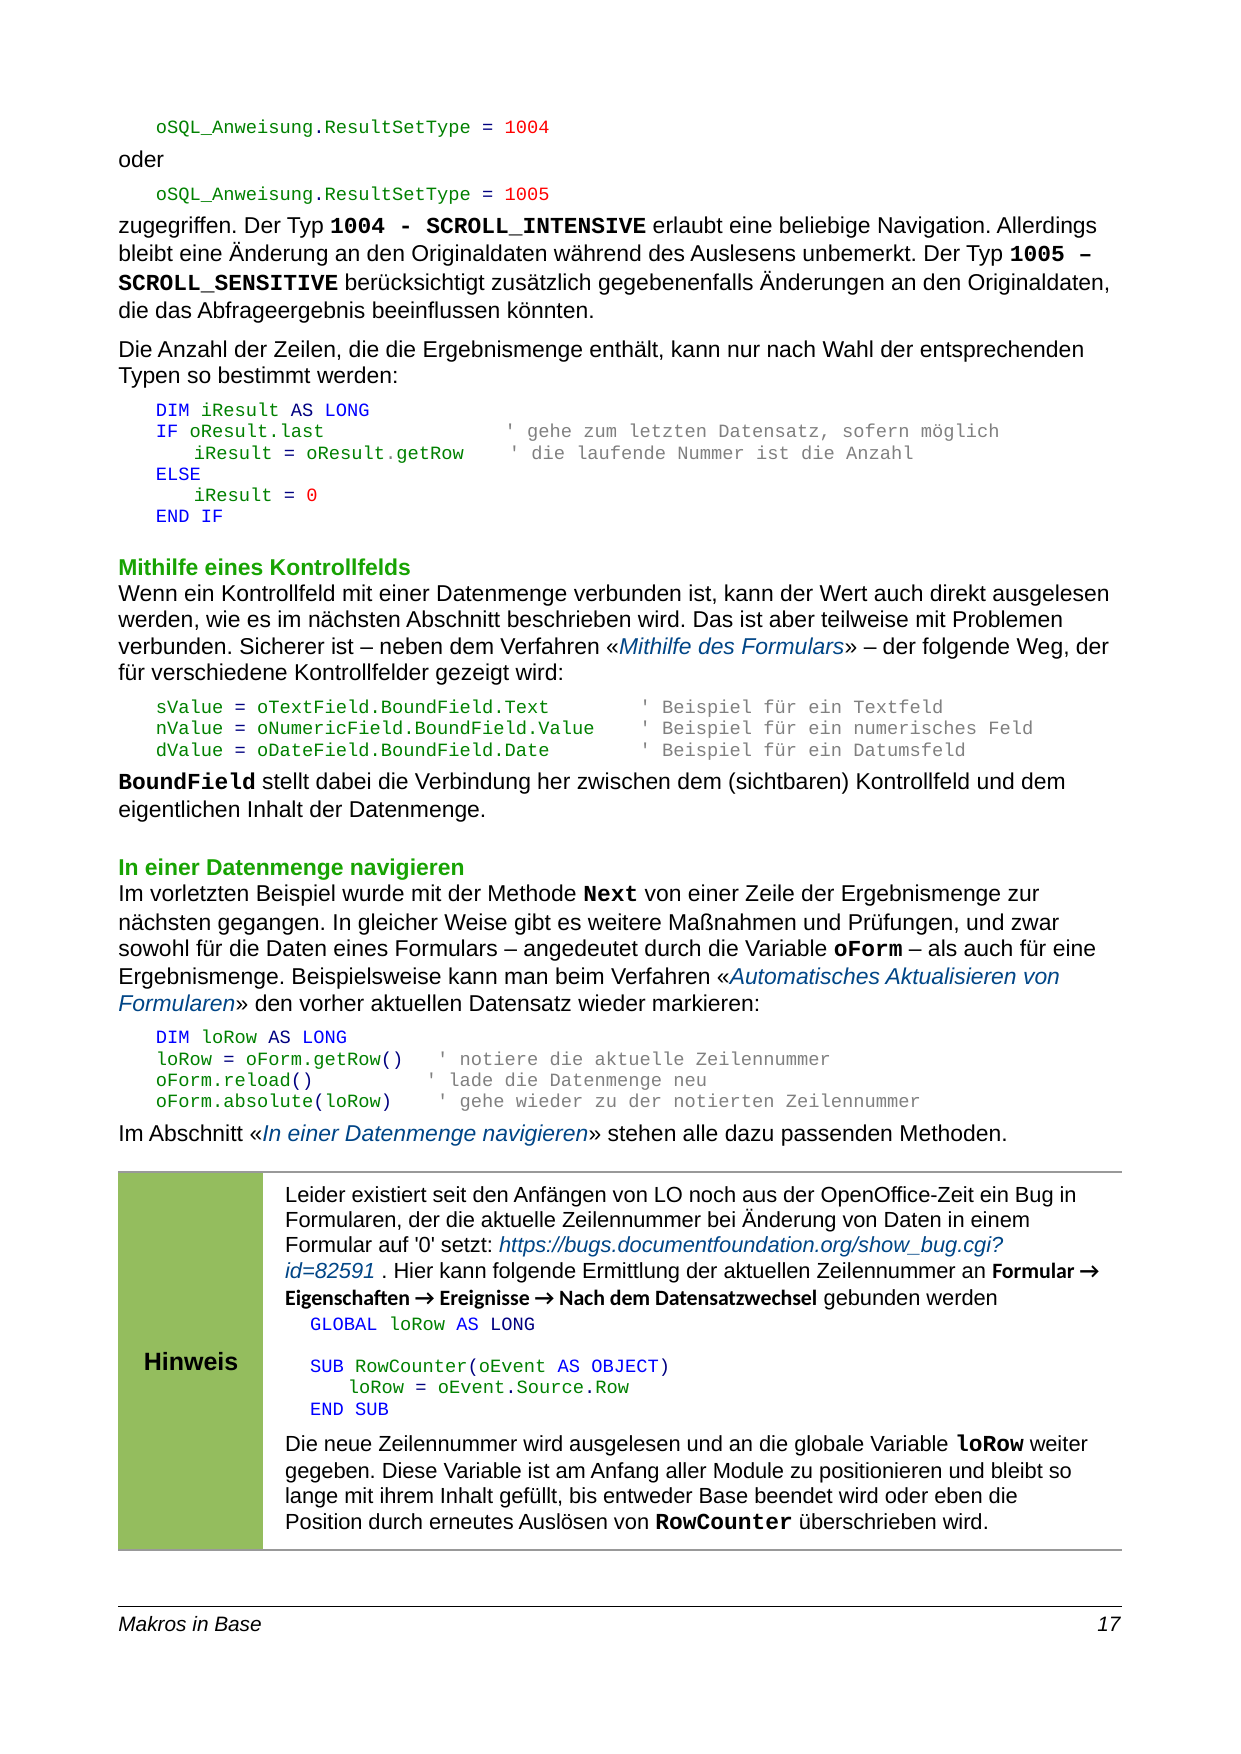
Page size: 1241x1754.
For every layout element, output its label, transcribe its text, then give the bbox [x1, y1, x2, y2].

text oForm.absolute(loRow) ' gehe wieder zu der notierten Zeilennummer [156, 1092, 1122, 1113]
text BoundField stellt dabei die Verbindung her zwischen dem (sichtbaren) Kontrollfeld und dem eigentlichen Inhalt der Datenmenge. [118, 768, 1122, 822]
text sValue = oTextField.BoundField.Text ' Beispiel für ein Textfeld [156, 698, 1122, 719]
text DIM loRow AS LONG [156, 1028, 1122, 1049]
text zugegriffen. Der Typ 1004 - SCROLL_INTENSIVE erlaubt eine beliebige Navigation. Allerdings bleibt eine Änderung an den Originaldaten während des Auslesens unbemerkt. Der Typ 1005 – SCROLL_SENSITIVE berücksichtigt zusätzlich gegebenenfalls Änderungen an den Originaldaten, die das Abfrageergebnis beeinflussen könnten. [118, 212, 1122, 323]
text nValue = oNumericField.BoundField.Value ' Beispiel für ein numerisches Feld [156, 719, 1122, 740]
text DIM iResult AS LONG [156, 401, 1122, 422]
text loRow = oForm.getRow() ' notiere die aktuelle Zeilennummer [156, 1049, 1122, 1071]
subtitle In einer Datenmenge navigieren [118, 854, 1122, 880]
subtitle Mithilfe eines Kontrollfelds [118, 553, 1122, 580]
text dValue = oDateField.BoundField.Date ' Beispiel für ein Datumsfeld [156, 740, 1122, 762]
text iResult = oResult.getRow ' die laufende Nummer ist die Anzahl [156, 443, 1122, 465]
text Wenn ein Kontrollfeld mit einer Datenmenge verbunden ist, kann der Wert auch direkt ausgelesen werden, wie es im nächsten Abschnitt beschrieben wird. Das ist aber teilweise mit Problemen verbunden. Sicherer ist – neben dem Verfahren «Mithilfe des Formulars» – der folgende Weg, der für verschiedene Kontrollfelder gezeigt wird: [118, 580, 1122, 685]
text IF oResult.last ' gehe zum letzten Datensatz, sofern möglich [156, 422, 1122, 443]
text oder [118, 146, 1122, 172]
text ELSE [156, 465, 1122, 486]
text Im Abschnitt «In einer Datenmenge navigieren» stehen alle dazu passenden Methoden. [118, 1119, 1122, 1146]
text Im vorletzten Beispiel wurde mit der Methode Next von einer Zeile der Ergebnismenge zur nächsten gegangen. In gleicher Weise gibt es weitere Maßnahmen und Prüfungen, und zwar sowohl für die Daten eines Formulars – angedeutet durch die Variable oForm – als auch für eine Ergebnismenge. Beispielsweise kann man beim Verfahren «Automatisches Aktualisieren von Formularen» den vorher aktuellen Datensatz wieder markieren: [118, 880, 1122, 1016]
text oForm.reload() ' lade die Datenmenge neu [156, 1071, 1122, 1092]
text END IF [156, 507, 1122, 528]
table_header Leider existiert seit den Anfängen von LO noch aus der OpenOffice-Zeit ein Bug in Formularen, der die aktuelle Zeilennummer bei Änderung von Daten in einem Formular auf '0' setzt: https://bugs.documentfoundation.org/show_bug.cgi?id=82591 . Hier kann folgende Ermittlung der aktuellen Zeilennummer an Formular → Eigenschaften → Ereignisse → Nach dem Datensatzwechsel gebunden werden GLOBAL loRow AS LONG SUB RowCounter(oEvent AS OBJECT) loRow = oEvent.Source.Row END SUB Die neue Zeilennummer wird ausgelesen und an die globale Variable loRow weiter gegeben. Diese Variable ist am Anfang aller Module zu positionieren und bleibt so lange mit ihrem Inhalt gefüllt, bis entweder Base beendet wird oder eben die Position durch erneutes Auslösen von RowCounter überschrieben wird. [264, 1173, 1122, 1549]
table_header Hinweis [118, 1173, 263, 1549]
text iResult = 0 [156, 486, 1122, 507]
text oSQL_Anweisung.ResultSetType = 1004 [156, 118, 1122, 139]
text oSQL_Anweisung.ResultSetType = 1005 [156, 184, 1122, 206]
text Die Anzahl der Zeilen, die die Ergebnismenge enthält, kann nur nach Wahl der entsprechenden Typen so bestimmt werden: [118, 336, 1122, 388]
